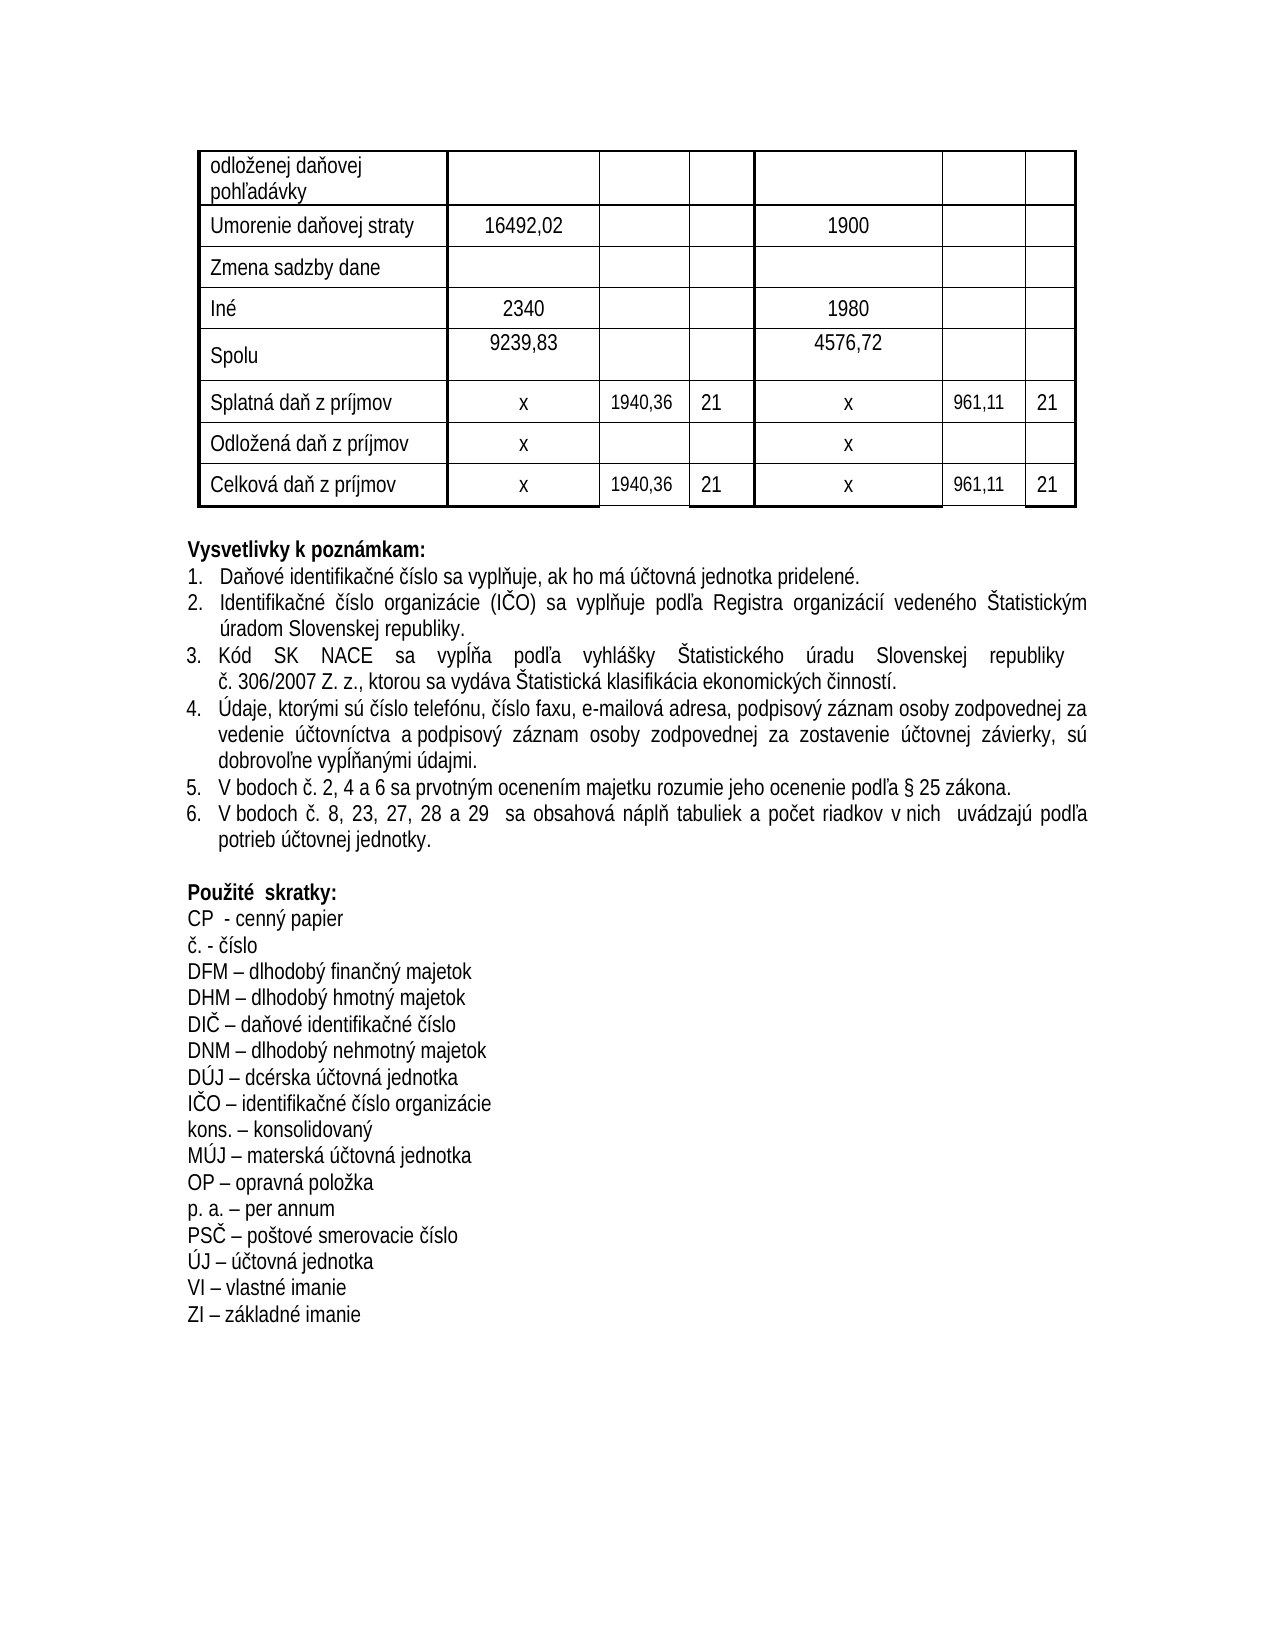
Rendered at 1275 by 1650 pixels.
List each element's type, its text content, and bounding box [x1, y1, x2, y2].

text DHM – dlhodobý hmotný majetok [187, 984, 1087, 1011]
table_cell [943, 423, 1025, 463]
table_cell 4576,72 [756, 329, 942, 380]
table_cell x [756, 464, 942, 504]
table_cell [690, 288, 753, 328]
table_cell [943, 152, 1025, 204]
table_cell [1026, 247, 1074, 287]
text VI – vlastné imanie [187, 1274, 1087, 1301]
text Vysvetlivky k poznámkam: [187, 536, 1087, 563]
text 5. V bodoch č. 2, 4 a 6 sa prvotným ocenením majetku rozumie jeho ocenenie podľa § 25 zákona. [186, 773, 1087, 800]
table_cell [690, 206, 753, 246]
text 3. Kód SK NACE sa vypĺňa podľa vyhlášky Štatistického úradu Slovenskej republiky č. 306/2007 Z. z., ktorou sa vydáva Štatistická klasifikácia ekonomických činností. [186, 642, 1087, 694]
text MÚJ – materská účtovná jednotka [187, 1142, 1087, 1169]
table_cell [1026, 288, 1074, 328]
text 4. Údaje, ktorými sú číslo telefónu, číslo faxu, e-mailová adresa, podpisový záznam osoby zodpovednej za vedenie účtovníctva a podpisový záznam osoby zodpovednej za zostavenie účtovnej závierky, sú dobrovoľne vypĺňanými údajmi. [186, 694, 1087, 773]
text IČO – identifikačné číslo organizácie [187, 1090, 1087, 1116]
text 1. Daňové identifikačné číslo sa vyplňuje, ak ho má účtovná jednotka pridelené. [187, 563, 1087, 589]
text ÚJ – účtovná jednotka [187, 1248, 1087, 1274]
table_cell [690, 329, 753, 380]
table_cell 961,11 [943, 464, 1025, 504]
table_cell [943, 329, 1025, 380]
table_cell [690, 423, 753, 463]
table_cell 21 [690, 381, 753, 422]
text CP - cenný papier [187, 905, 1087, 932]
table_cell 961,11 [943, 381, 1025, 422]
table_cell Iné [201, 288, 446, 328]
text DFM – dlhodobý finančný majetok [187, 958, 1087, 984]
table_cell 1980 [756, 288, 942, 328]
table_cell Celková daň z príjmov [201, 464, 446, 504]
table_cell [690, 247, 753, 287]
table_cell [449, 247, 599, 287]
table_cell [943, 247, 1025, 287]
text č. - číslo [187, 932, 1087, 958]
text ZI – základné imanie [187, 1301, 1087, 1327]
table_cell x [756, 381, 942, 422]
table_cell Splatná daň z príjmov [201, 381, 446, 422]
table_cell odloženej daňovej pohľadávky [201, 152, 446, 204]
table_cell [943, 288, 1025, 328]
table_cell x [449, 464, 599, 504]
text Použité skratky: [187, 879, 1087, 905]
table_cell [600, 206, 689, 246]
table_cell 1940,36 [600, 464, 689, 504]
table_cell [943, 206, 1025, 246]
text p. a. – per annum [187, 1195, 1087, 1222]
table_cell Odložená daň z príjmov [201, 423, 446, 463]
text DIČ – daňové identifikačné číslo [187, 1011, 1087, 1037]
table_cell [600, 288, 689, 328]
table_cell [1026, 206, 1074, 246]
table_cell x [449, 381, 599, 422]
table_cell [756, 247, 942, 287]
table_cell [1026, 423, 1074, 463]
table_cell 2340 [449, 288, 599, 328]
table_cell 1900 [756, 206, 942, 246]
text 6. V bodoch č. 8, 23, 27, 28 a 29 sa obsahová náplň tabuliek a počet riadkov v nich uvádzajú podľa potrieb účtovnej jednotky. [186, 800, 1087, 853]
table_cell 16492,02 [449, 206, 599, 246]
table_cell [600, 152, 689, 204]
table_cell x [756, 423, 942, 463]
text kons. – konsolidovaný [187, 1116, 1087, 1142]
table_cell 21 [1026, 464, 1074, 504]
table_cell 9239,83 [449, 329, 599, 380]
table_cell [600, 329, 689, 380]
text OP – opravná položka [187, 1169, 1087, 1195]
table_cell x [449, 423, 599, 463]
table_cell [600, 247, 689, 287]
table_cell [600, 423, 689, 463]
table_cell [756, 152, 942, 204]
table_cell Zmena sadzby dane [201, 247, 446, 287]
table_cell [690, 152, 753, 204]
table_cell [1026, 329, 1074, 380]
text 2. Identifikačné číslo organizácie (IČO) sa vyplňuje podľa Registra organizácií vedeného Štatistickým úradom Slovenskej republiky. [187, 589, 1087, 642]
table_cell [1026, 152, 1074, 204]
text DNM – dlhodobý nehmotný majetok [187, 1037, 1087, 1063]
table_cell 21 [690, 464, 753, 504]
text PSČ – poštové smerovacie číslo [187, 1222, 1087, 1248]
table_cell 21 [1026, 381, 1074, 422]
table_cell Umorenie daňovej straty [201, 206, 446, 246]
text DÚJ – dcérska účtovná jednotka [187, 1063, 1087, 1090]
table_cell [449, 152, 599, 204]
table_cell Spolu [201, 329, 446, 380]
table_cell 1940,36 [600, 381, 689, 422]
